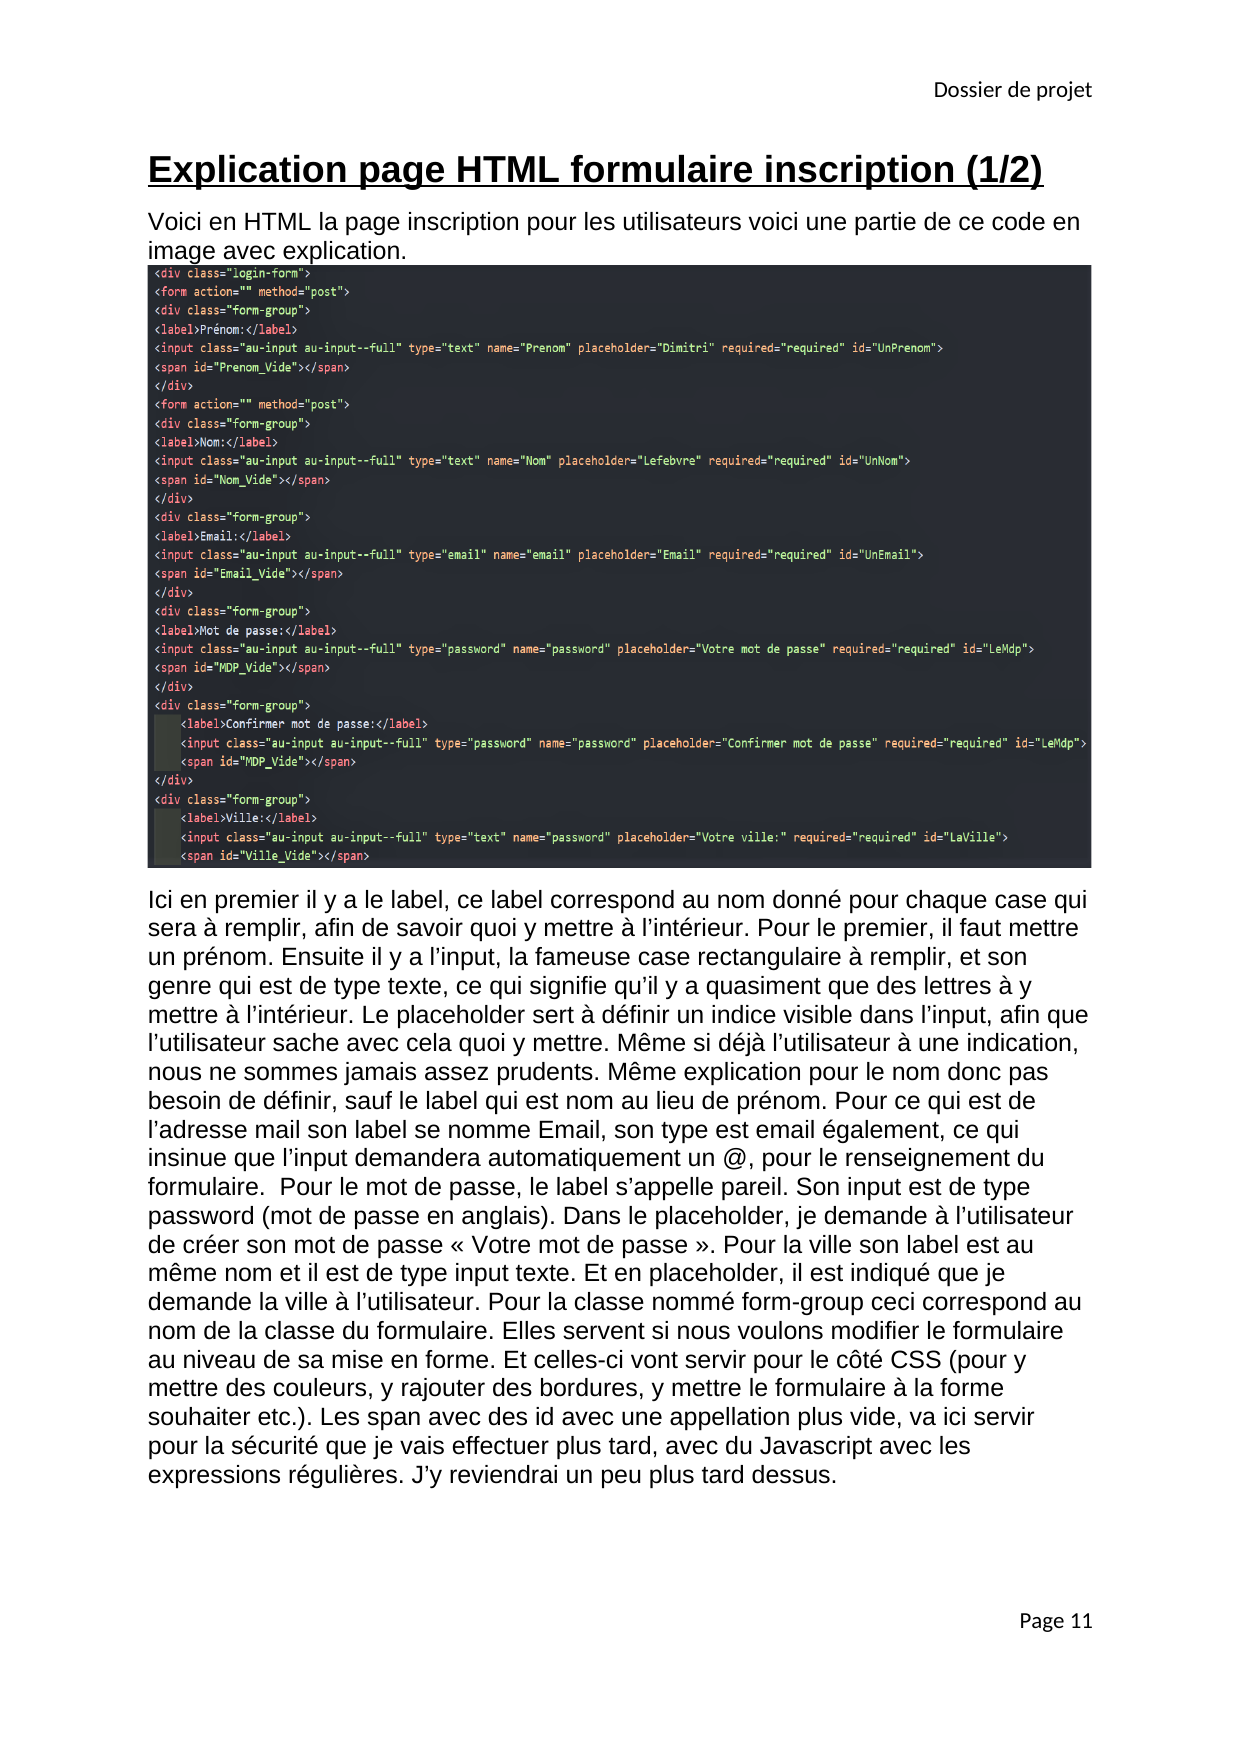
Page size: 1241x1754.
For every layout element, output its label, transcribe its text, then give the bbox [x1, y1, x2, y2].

text Voici en HTML la page inscription pour les utilisateurs voici une partie de ce code en image avec explication. [148, 207, 1093, 868]
text Ici en premier il y a le label, ce label correspond au nom donné pour chaque case qui sera à remplir, afin de savoir quoi y mettre à l’intérieur. Pour le premier, il faut mettre un prénom. Ensuite il y a l’input, la fameuse case rectangulaire à remplir, et son genre qui est de type texte, ce qui signifie qu’il y a quasiment que des lettres à y mettre à l’intérieur. Le placeholder sert à définir un indice visible dans l’input, afin que l’utilisateur sache avec cela quoi y mettre. Même si déjà l’utilisateur à une indication, nous ne sommes jamais assez prudents. Même explication pour le nom donc pas besoin de définir, sauf le label qui est nom au lieu de prénom. Pour ce qui est de l’adresse mail son label se nomme Email, son type est email également, ce qui insinue que l’input demandera automatiquement un @, pour le renseignement du formulaire. Pour le mot de passe, le label s’appelle pareil. Son input est de type password (mot de passe en anglais). Dans le placeholder, je demande à l’utilisateur de créer son mot de passe « Votre mot de passe ». Pour la ville son label est au même nom et il est de type input texte. Et en placeholder, il est indiqué que je demande la ville à l’utilisateur. Pour la classe nommé form-group ceci correspond au nom de la classe du formulaire. Elles servent si nous voulons modifier le formulaire au niveau de sa mise en forme. Et celles-ci vont servir pour le côté CSS (pour y mettre des couleurs, y rajouter des bordures, y mettre le formulaire à la forme souhaiter etc.). Les span avec des id avec une appellation plus vide, va ici servir pour la sécurité que je vais effectuer plus tard, avec du Javascript avec les expressions régulières. J’y reviendrai un peu plus tard dessus. [148, 885, 1093, 1488]
text Explication page HTML formulaire inscription (1/2) [148, 148, 1093, 191]
